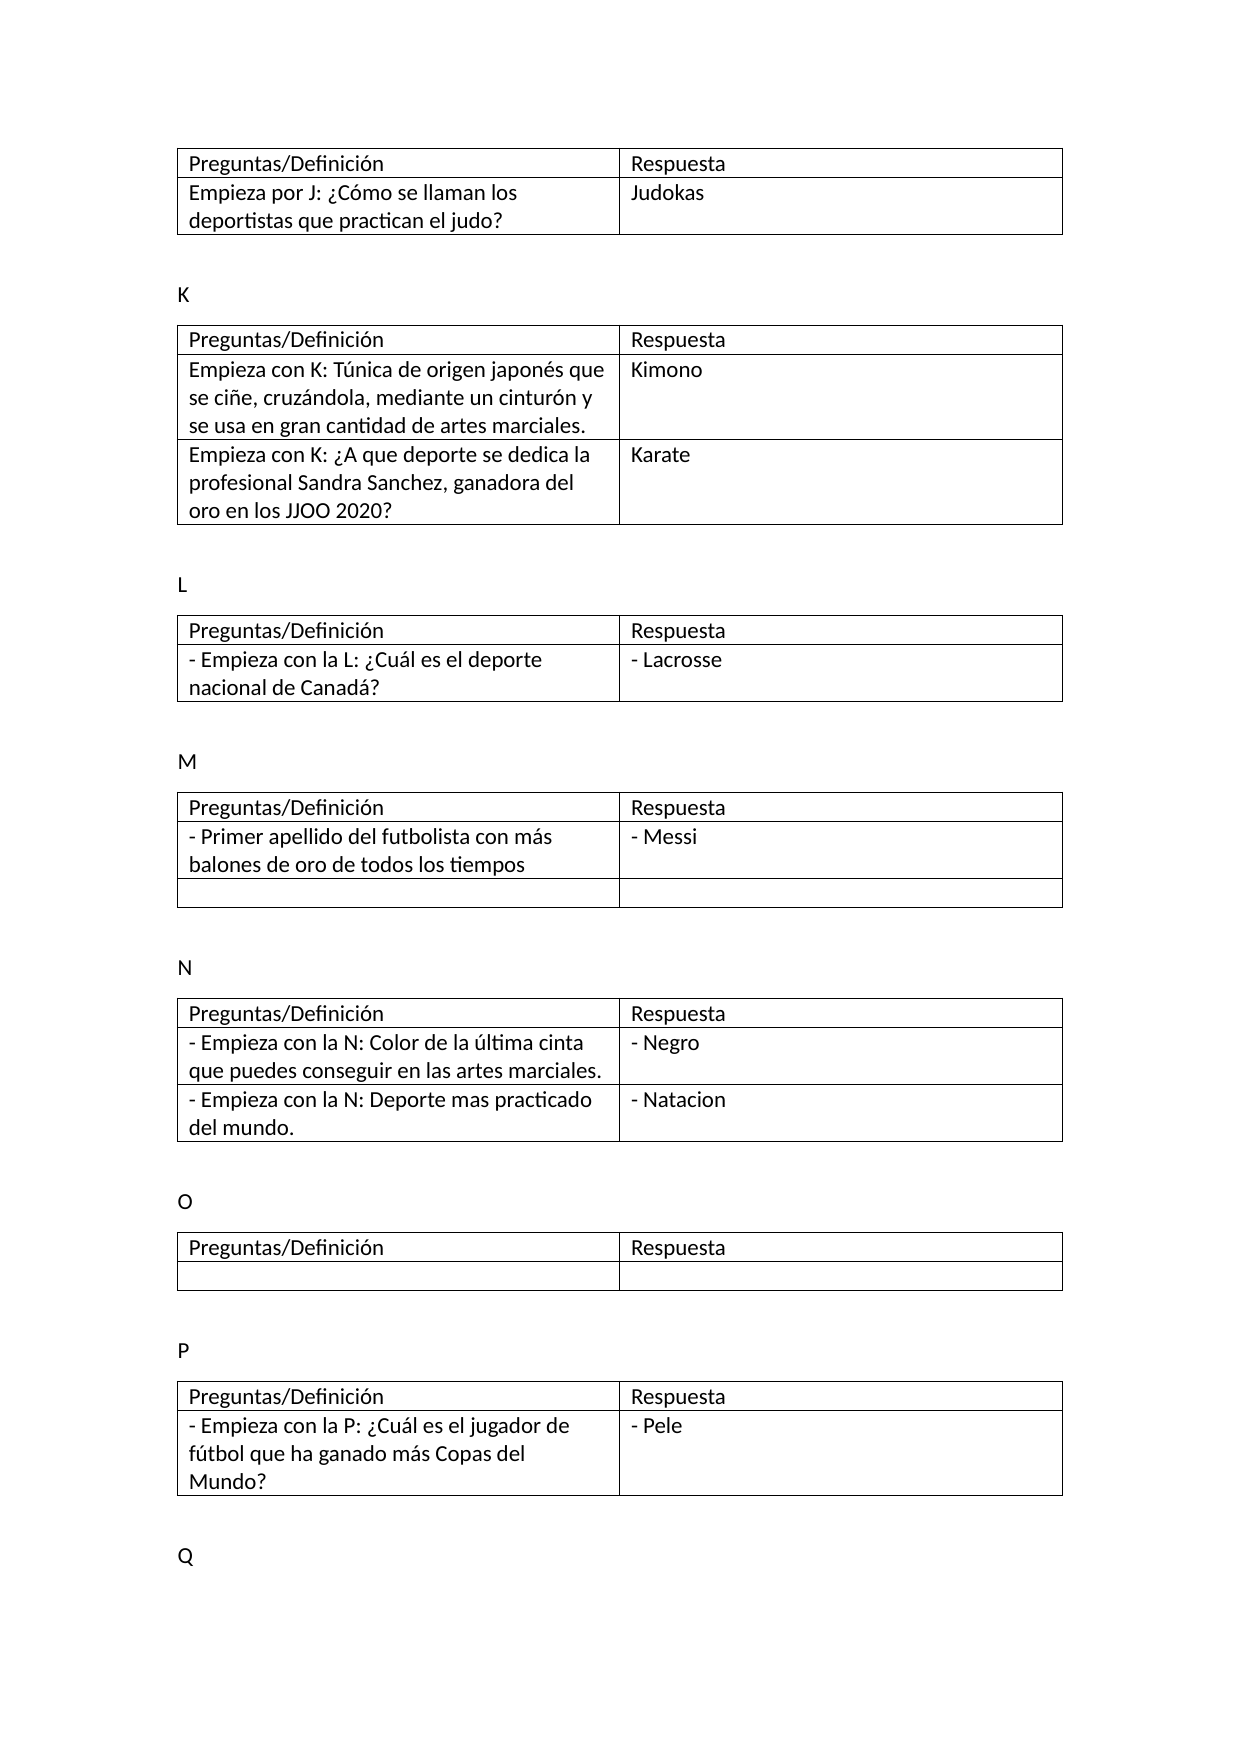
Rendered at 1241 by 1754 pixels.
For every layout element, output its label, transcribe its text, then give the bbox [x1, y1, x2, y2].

table_header Preguntas/Definición [178, 326, 619, 354]
table_cell [620, 879, 1062, 907]
table_cell Judokas [620, 178, 1062, 234]
table_cell - Empieza con la L: ¿Cuál es el deporte nacional de Canadá? [178, 645, 619, 701]
table_header Preguntas/Definición [178, 149, 619, 177]
table_header Respuesta [620, 1233, 1062, 1261]
table_header Preguntas/Definición [178, 999, 619, 1027]
table_cell Empieza con K: ¿A que deporte se dedica la profesional Sandra Sanchez, ganadora del oro en los JJOO 2020? [178, 440, 619, 524]
table_cell - Empieza con la P: ¿Cuál es el jugador de fútbol que ha ganado más Copas del Mundo? [178, 1411, 619, 1495]
text L [177, 570, 1063, 598]
table_cell - Natacion [620, 1085, 1062, 1141]
table_cell Karate [620, 440, 1062, 524]
table_cell Empieza por J: ¿Cómo se llaman los deportistas que practican el judo? [178, 178, 619, 234]
table_header Respuesta [620, 326, 1062, 354]
text M [177, 747, 1063, 775]
table_header Preguntas/Definición [178, 793, 619, 821]
table_cell [620, 1262, 1062, 1290]
table_cell - Lacrosse [620, 645, 1062, 701]
table_cell [178, 1262, 619, 1290]
table_header Respuesta [620, 149, 1062, 177]
table_cell Empieza con K: Túnica de origen japonés que se ciñe, cruzándola, mediante un cinturón y se usa en gran cantidad de artes marciales. [178, 355, 619, 439]
table_header Respuesta [620, 999, 1062, 1027]
table_header Respuesta [620, 793, 1062, 821]
table_cell - Primer apellido del futbolista con más balones de oro de todos los tiempos [178, 822, 619, 878]
table_cell - Empieza con la N: Deporte mas practicado del mundo. [178, 1085, 619, 1141]
text P [177, 1336, 1063, 1364]
table_cell - Negro [620, 1028, 1062, 1084]
text Q [177, 1541, 1063, 1569]
table_header Respuesta [620, 616, 1062, 644]
table_header Preguntas/Definición [178, 616, 619, 644]
text O [177, 1187, 1063, 1215]
text K [177, 280, 1063, 308]
table_cell - Pele [620, 1411, 1062, 1495]
table_header Preguntas/Definición [178, 1233, 619, 1261]
table_cell Kimono [620, 355, 1062, 439]
table_cell - Messi [620, 822, 1062, 878]
table_cell - Empieza con la N: Color de la última cinta que puedes conseguir en las artes marciales. [178, 1028, 619, 1084]
table_header Respuesta [620, 1382, 1062, 1410]
text N [177, 953, 1063, 981]
table_cell [178, 879, 619, 907]
table_header Preguntas/Definición [178, 1382, 619, 1410]
